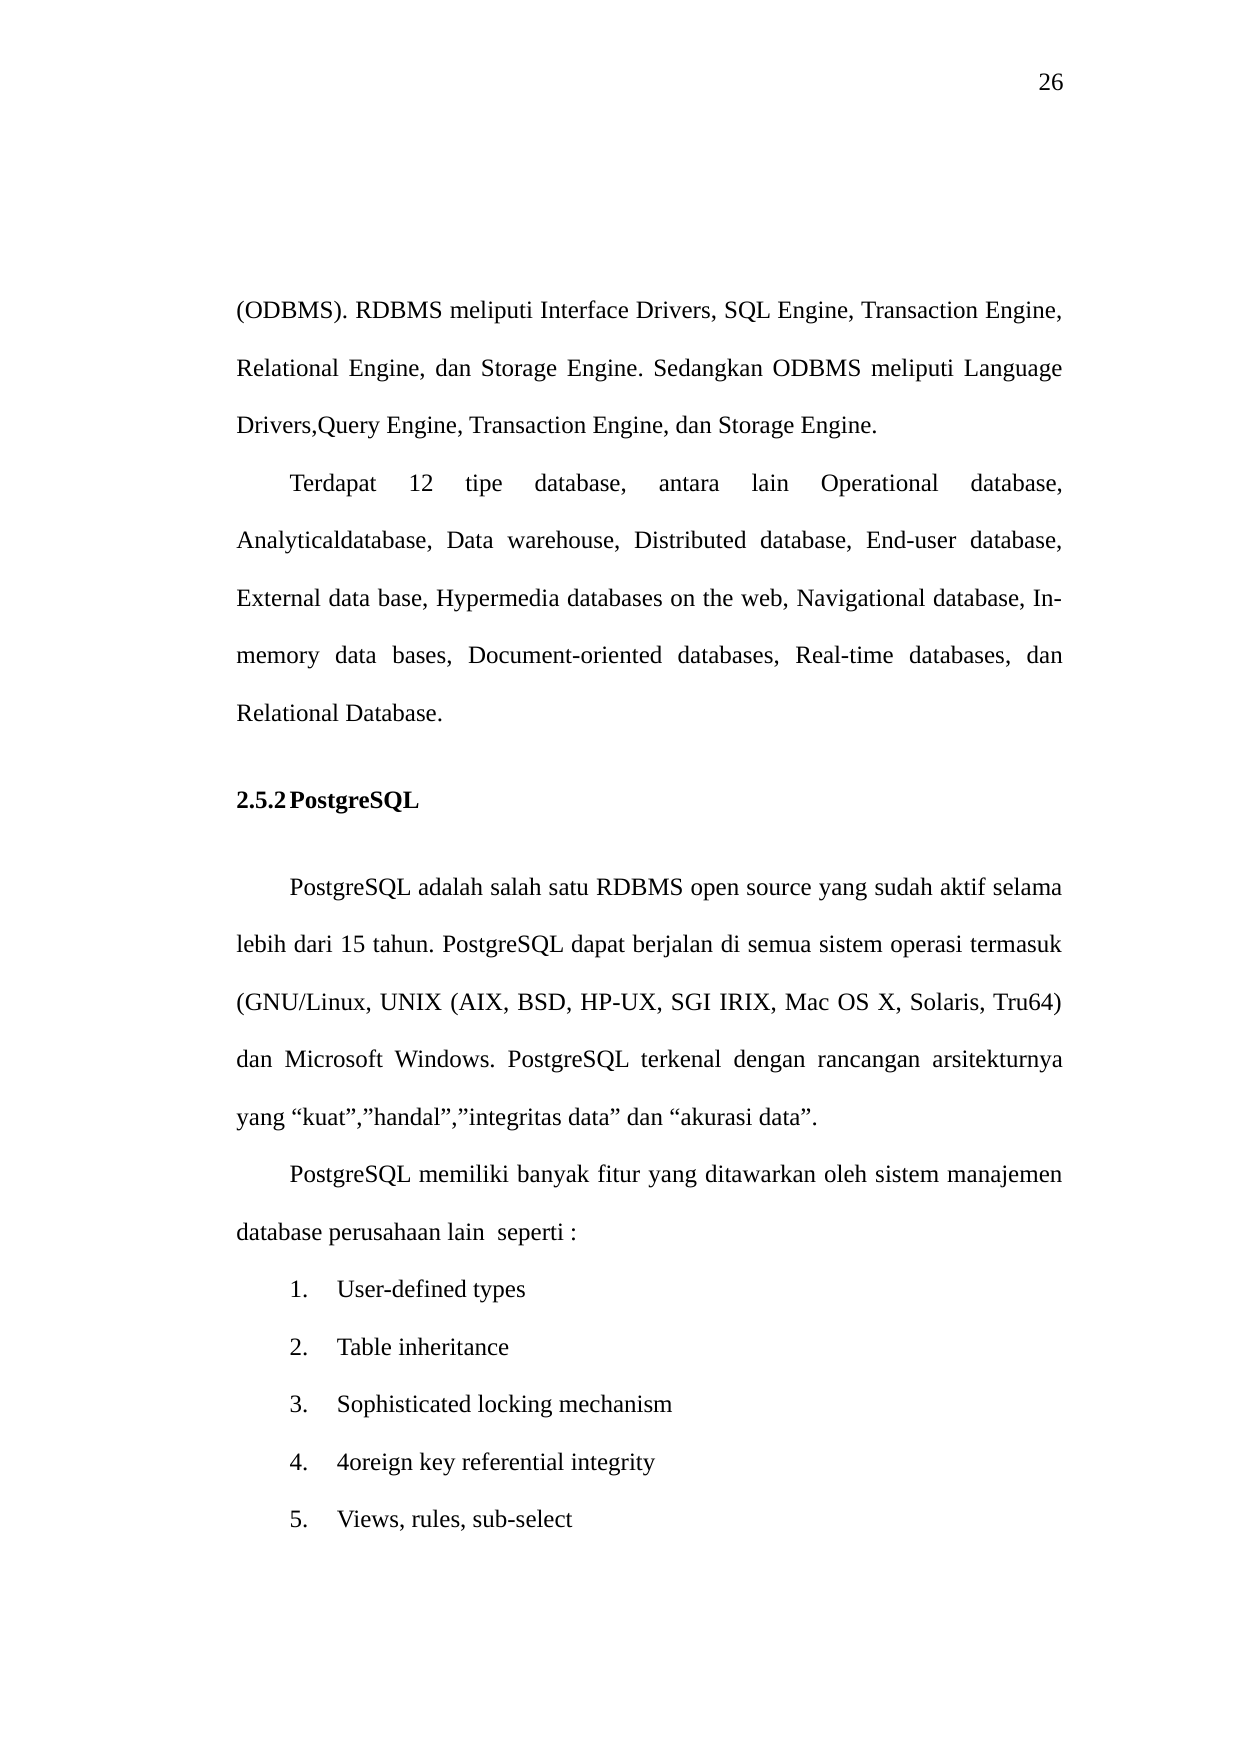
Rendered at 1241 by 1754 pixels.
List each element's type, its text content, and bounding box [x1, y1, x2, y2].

text (ODBMS). RDBMS meliputi Interface Drivers, SQL Engine, Transaction Engine, Relational Engine, dan Storage Engine. Sedangkan ODBMS meliputi Language Drivers,Query Engine, Transaction Engine, dan Storage Engine. [236, 295, 1063, 439]
list Views, rules, sub-select [289, 1504, 1063, 1533]
subtitle 2.5.2 PostgreSQL [236, 785, 1063, 813]
list User-defined types [289, 1274, 1063, 1303]
list Sophisticated locking mechanism [289, 1389, 1063, 1418]
text Terdapat 12 tipe database, antara lain Operational database, Analyticaldatabase, Data warehouse, Distributed database, End-user database, External data base, Hypermedia databases on the web, Navigational database, In-memory data bases, Document-oriented databases, Real-time databases, dan Relational Database. [236, 468, 1063, 727]
text PostgreSQL adalah salah satu RDBMS open source yang sudah aktif selama lebih dari 15 tahun. PostgreSQL dapat berjalan di semua sistem operasi termasuk (GNU/Linux, UNIX (AIX, BSD, HP-UX, SGI IRIX, Mac OS X, Solaris, Tru64) dan Microsoft Windows. PostgreSQL terkenal dengan rancangan arsitekturnya yang “kuat”,”handal”,”integritas data” dan “akurasi data”. [236, 872, 1063, 1131]
list Table inheritance [289, 1332, 1063, 1361]
list 4oreign key referential integrity [289, 1447, 1063, 1476]
text PostgreSQL memiliki banyak fitur yang ditawarkan oleh sistem manajemen database perusahaan lain seperti : [236, 1159, 1063, 1246]
